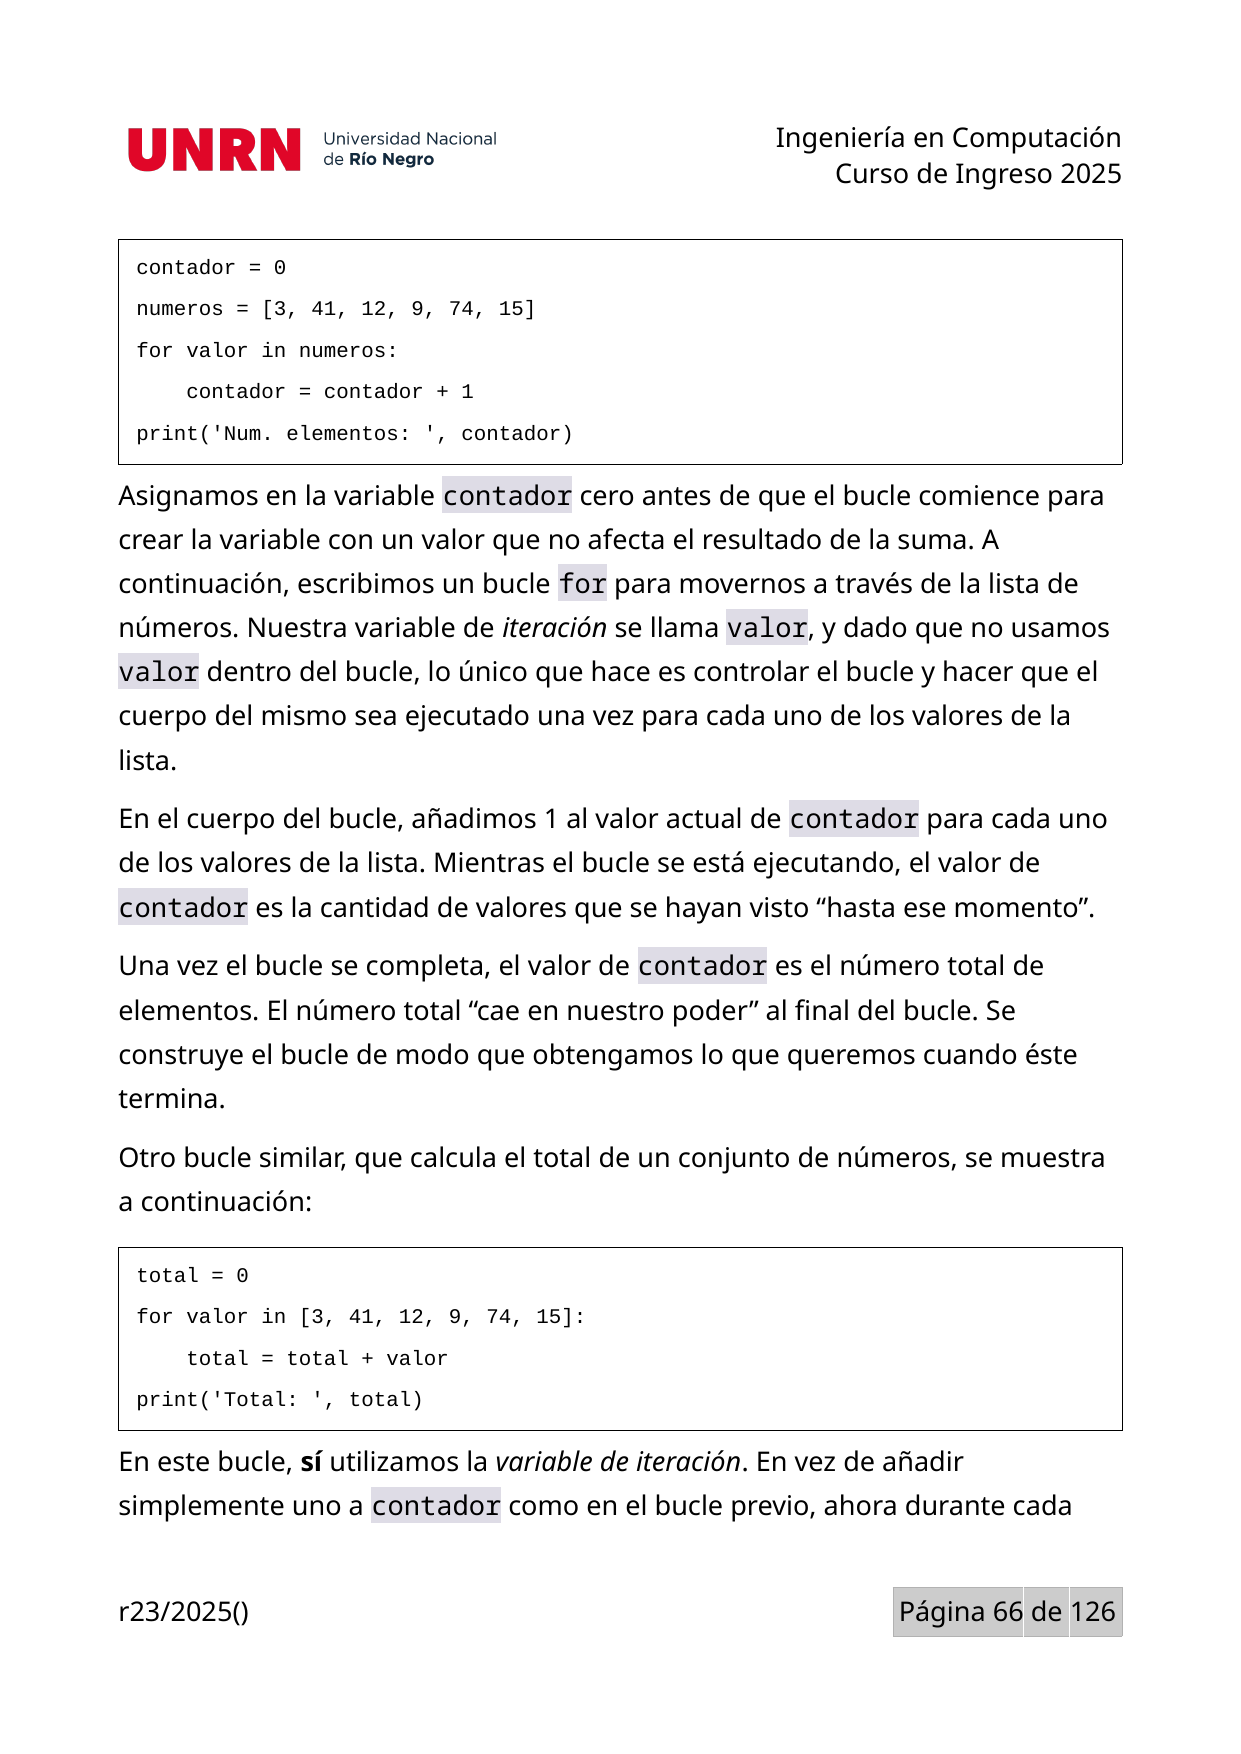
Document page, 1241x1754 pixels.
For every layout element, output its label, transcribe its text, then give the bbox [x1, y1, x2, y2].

text Una vez el bucle se completa, el valor de contador es el número total de elementos. El número total “cae en nuestro poder” al final del bucle. Se construye el bucle de modo que obtengamos lo que queremos cuando éste termina. [118, 947, 1122, 1116]
text for valor in numeros: [119, 322, 1122, 363]
text total = total + valor [119, 1330, 1122, 1371]
text contador = contador + 1 [119, 363, 1122, 405]
text Asignamos en la variable contador cero antes de que el bucle comience para crear la variable con un valor que no afecta el resultado de la suma. A continuación, escribimos un bucle for para movernos a través de la lista de números. Nuestra variable de iteración se llama valor, y dado que no usamos valor dentro del bucle, lo único que hace es controlar el bucle y hacer que el cuerpo del mismo sea ejecutado una vez para cada uno de los valores de la lista. [118, 476, 1122, 778]
text En este bucle, sí utilizamos la variable de iteración. En vez de añadir simplemente uno a contador como en el bucle previo, ahora durante cada [118, 1442, 1122, 1523]
text for valor in [3, 41, 12, 9, 74, 15]: [119, 1288, 1122, 1330]
text contador = 0 [119, 240, 1122, 281]
text total = 0 [119, 1248, 1122, 1288]
text Otro bucle similar, que calcula el total de un conjunto de números, se muestra a continuación: [118, 1138, 1122, 1219]
text print('Num. elementos: ', contador) [119, 405, 1122, 464]
text En el cuerpo del bucle, añadimos 1 al valor actual de contador para cada uno de los valores de la lista. Mientras el bucle se está ejecutando, el valor de contador es la cantidad de valores que se hayan visto “hasta ese momento”. [118, 800, 1122, 925]
picture [118, 118, 505, 180]
text numeros = [3, 41, 12, 9, 74, 15] [119, 281, 1122, 322]
text print('Total: ', total) [119, 1371, 1122, 1430]
